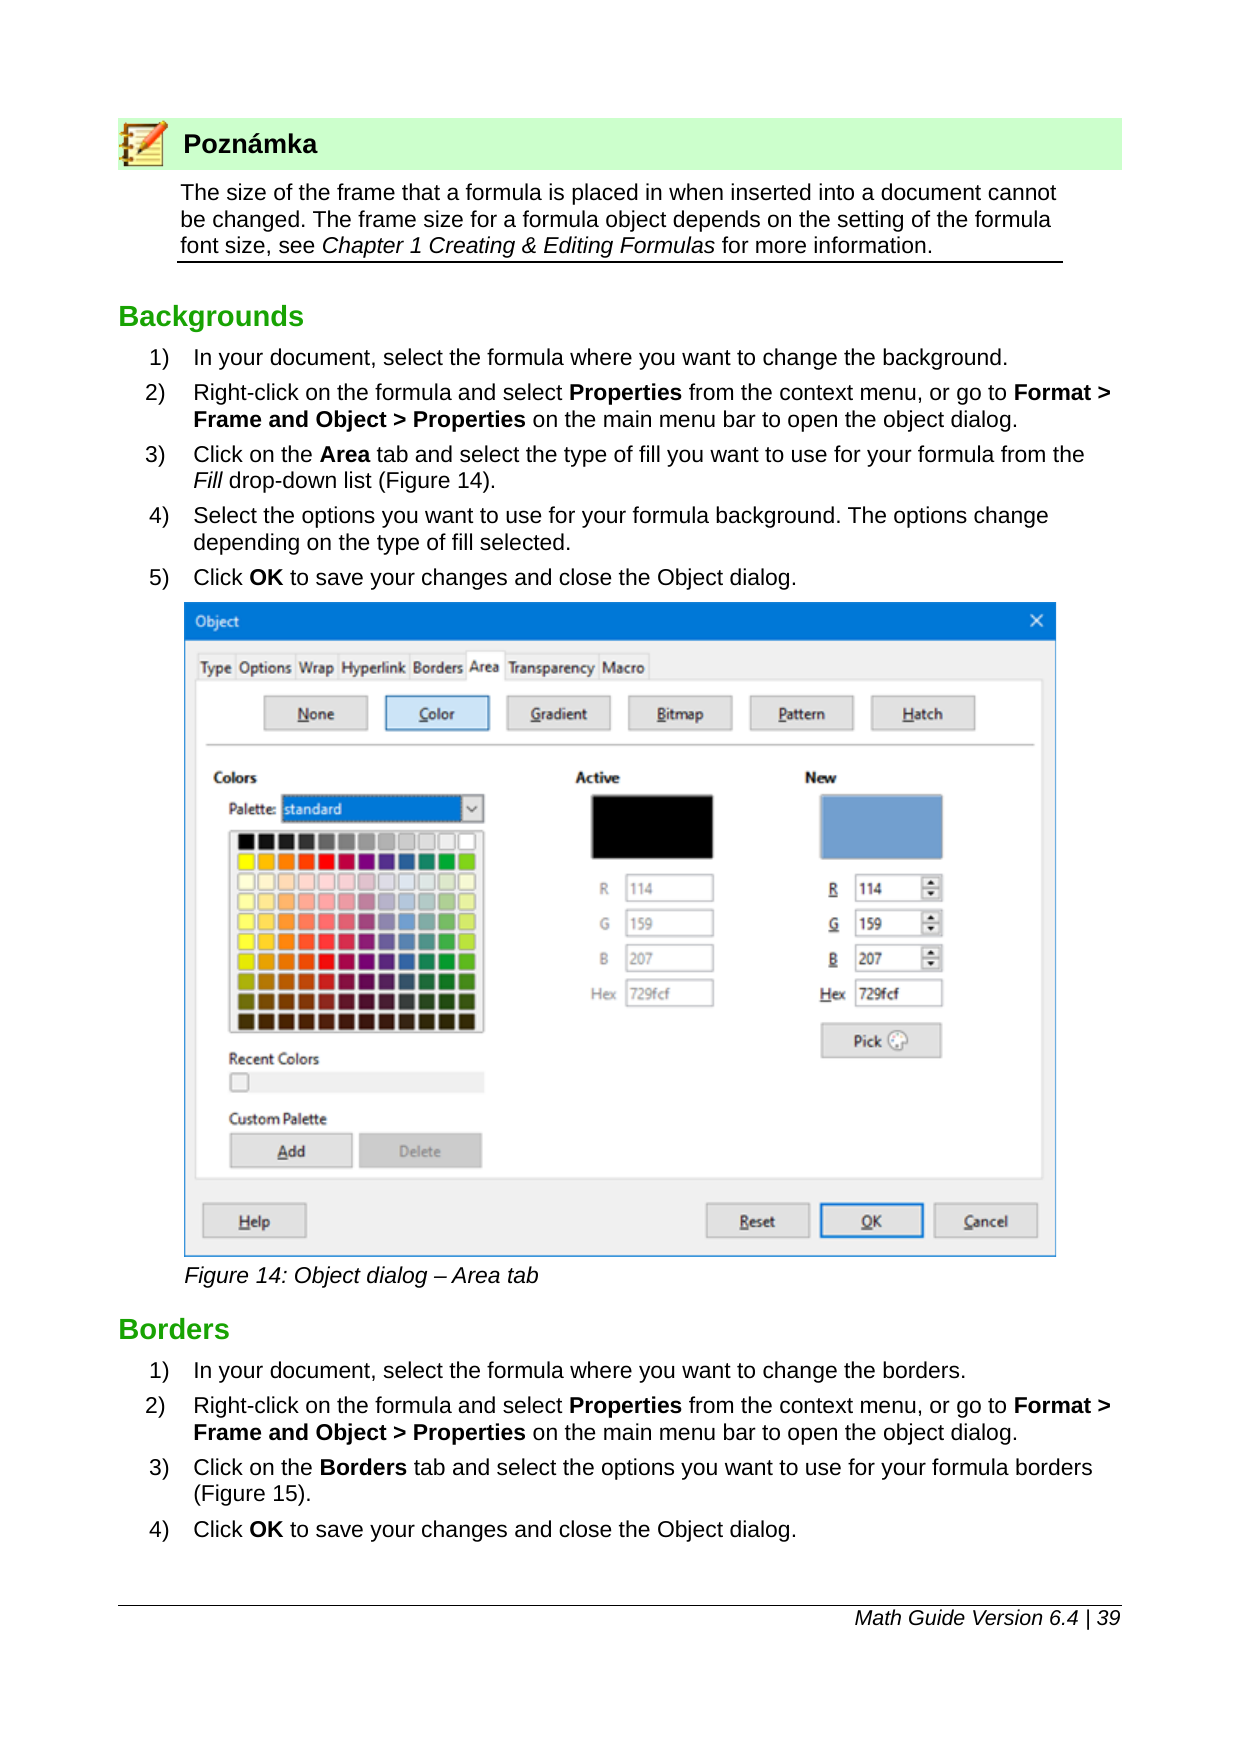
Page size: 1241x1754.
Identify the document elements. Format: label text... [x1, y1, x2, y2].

list In your document, select the formula where you want to change the borders. [169, 1357, 1122, 1383]
text Figure 14: Object dialog – Area tab [184, 1257, 1056, 1288]
subtitle Backgrounds [118, 299, 1122, 332]
subtitle Borders [118, 1312, 1122, 1345]
list Click on the Borders tab and select the options you want to use for your formula borders (Figure 15). [169, 1454, 1122, 1507]
list Right-click on the formula and select Properties from the context menu, or go to Format > Frame and Object > Properties on the main menu bar to open the object dialog. [165, 1392, 1122, 1445]
list Select the options you want to use for your formula background. The options change depending on the type of fill selected. [169, 502, 1122, 555]
picture [184, 602, 1057, 1257]
text The size of the frame that a formula is placed in when inserted into a document cannot be changed. The frame size for a formula object depends on the setting of the formula font size, see Chapter 1 Creating & Editing Formulas for more information. [177, 176, 1063, 261]
list Click OK to save your changes and close the Object dialog. [169, 564, 1122, 590]
list Click on the Area tab and select the type of fill you want to use for your formula from the Fill drop-down list (Figure 14). [165, 441, 1122, 493]
list Click OK to save your changes and close the Object dialog. [169, 1516, 1122, 1542]
list In your document, select the formula where you want to change the background. [169, 344, 1122, 370]
picture [119, 119, 170, 170]
subtitle Poznámka [118, 118, 1122, 170]
list Right-click on the formula and select Properties from the context menu, or go to Format > Frame and Object > Properties on the main menu bar to open the object dialog. [165, 379, 1122, 432]
